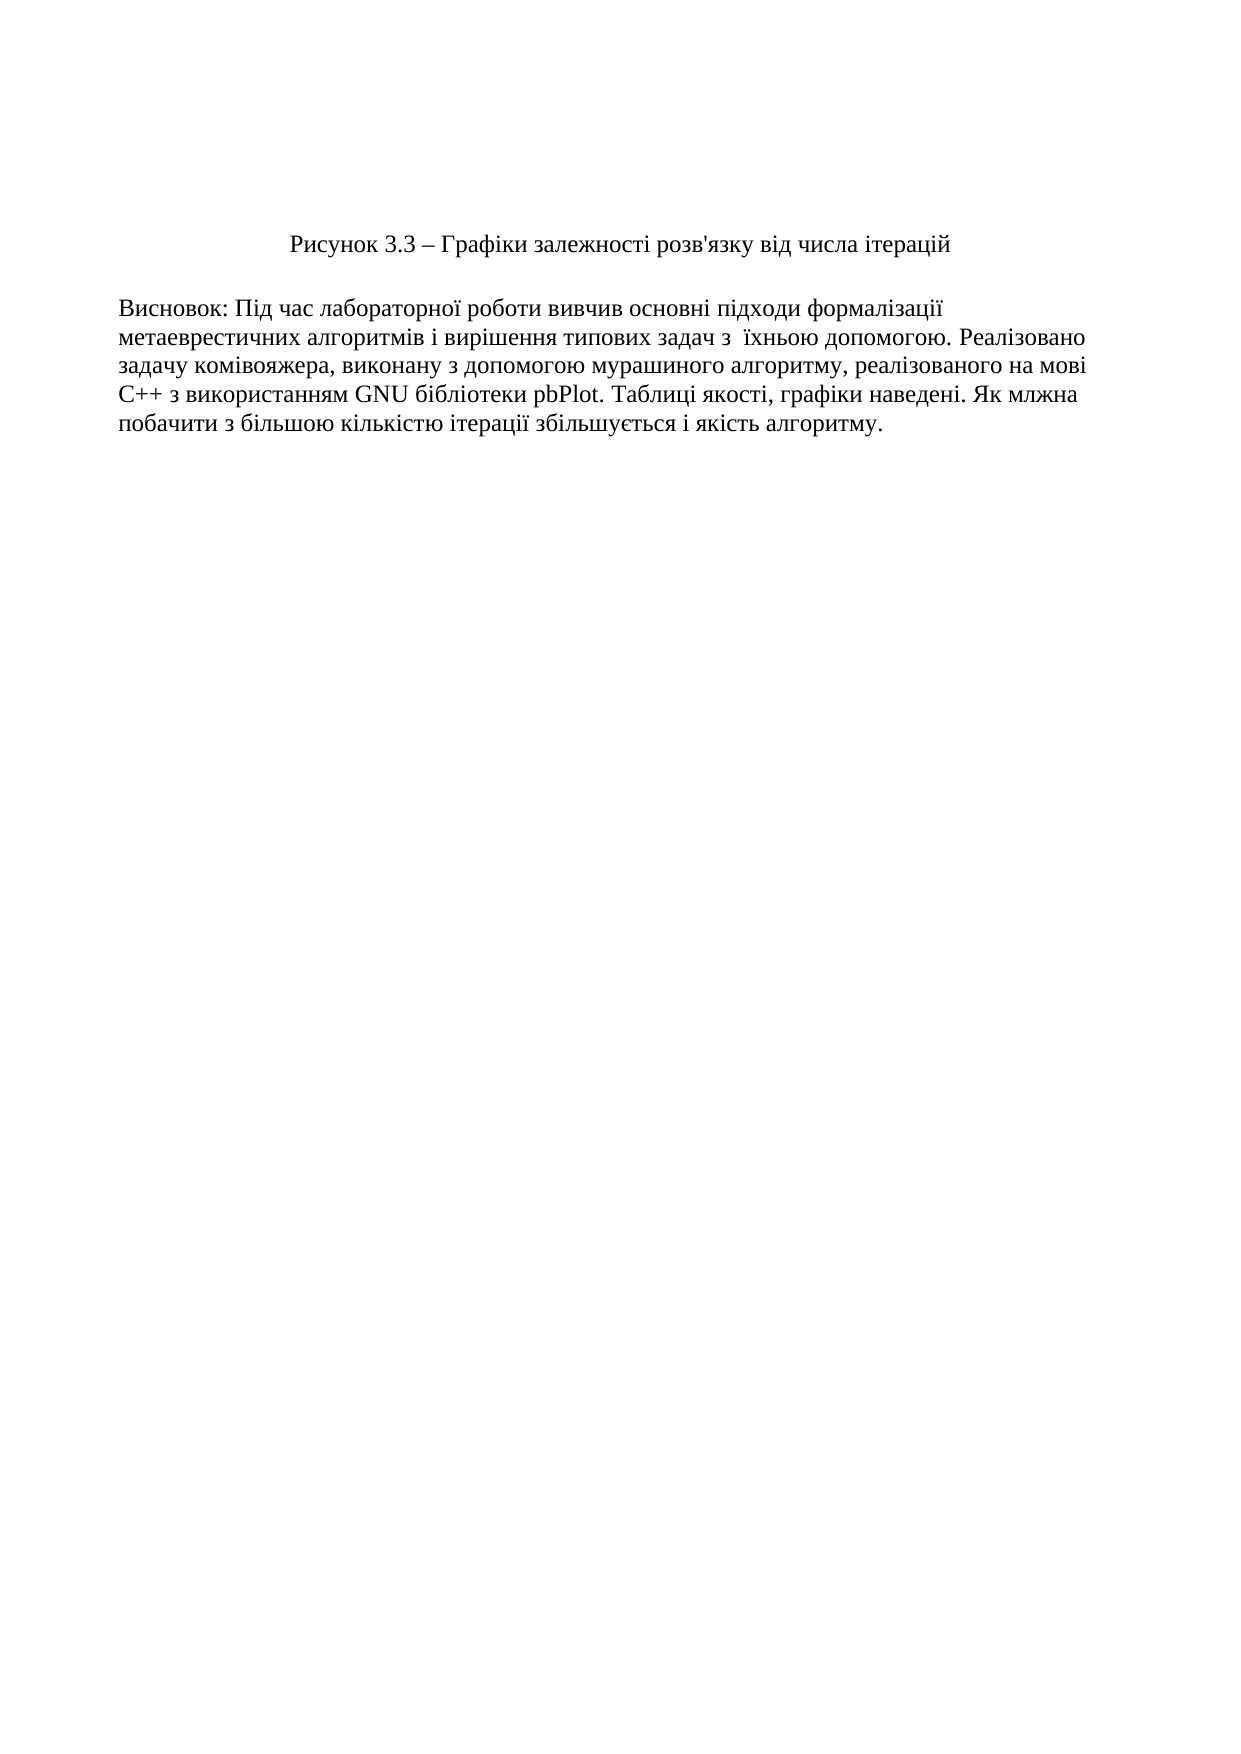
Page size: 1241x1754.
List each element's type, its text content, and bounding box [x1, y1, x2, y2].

text Висновок: Під час лабораторної роботи вивчив основні підходи формалізації метаеврестичних алгоритмів і вирішення типових задач з їхньою допомогою. Реалізовано задачу комівояжера, виконану з допомогою мурашиного алгоритму, реалізованого на мові C++ з використанням GNU бібліотеки pbPlot. Таблиці якості, графіки наведені. Як млжна побачити з більшою кількістю ітерації збільшується і якість алгоритму. [118, 293, 1122, 437]
text Рисунок 3.3 – Графіки залежності розв'язку від числа ітерацій [118, 229, 1122, 258]
